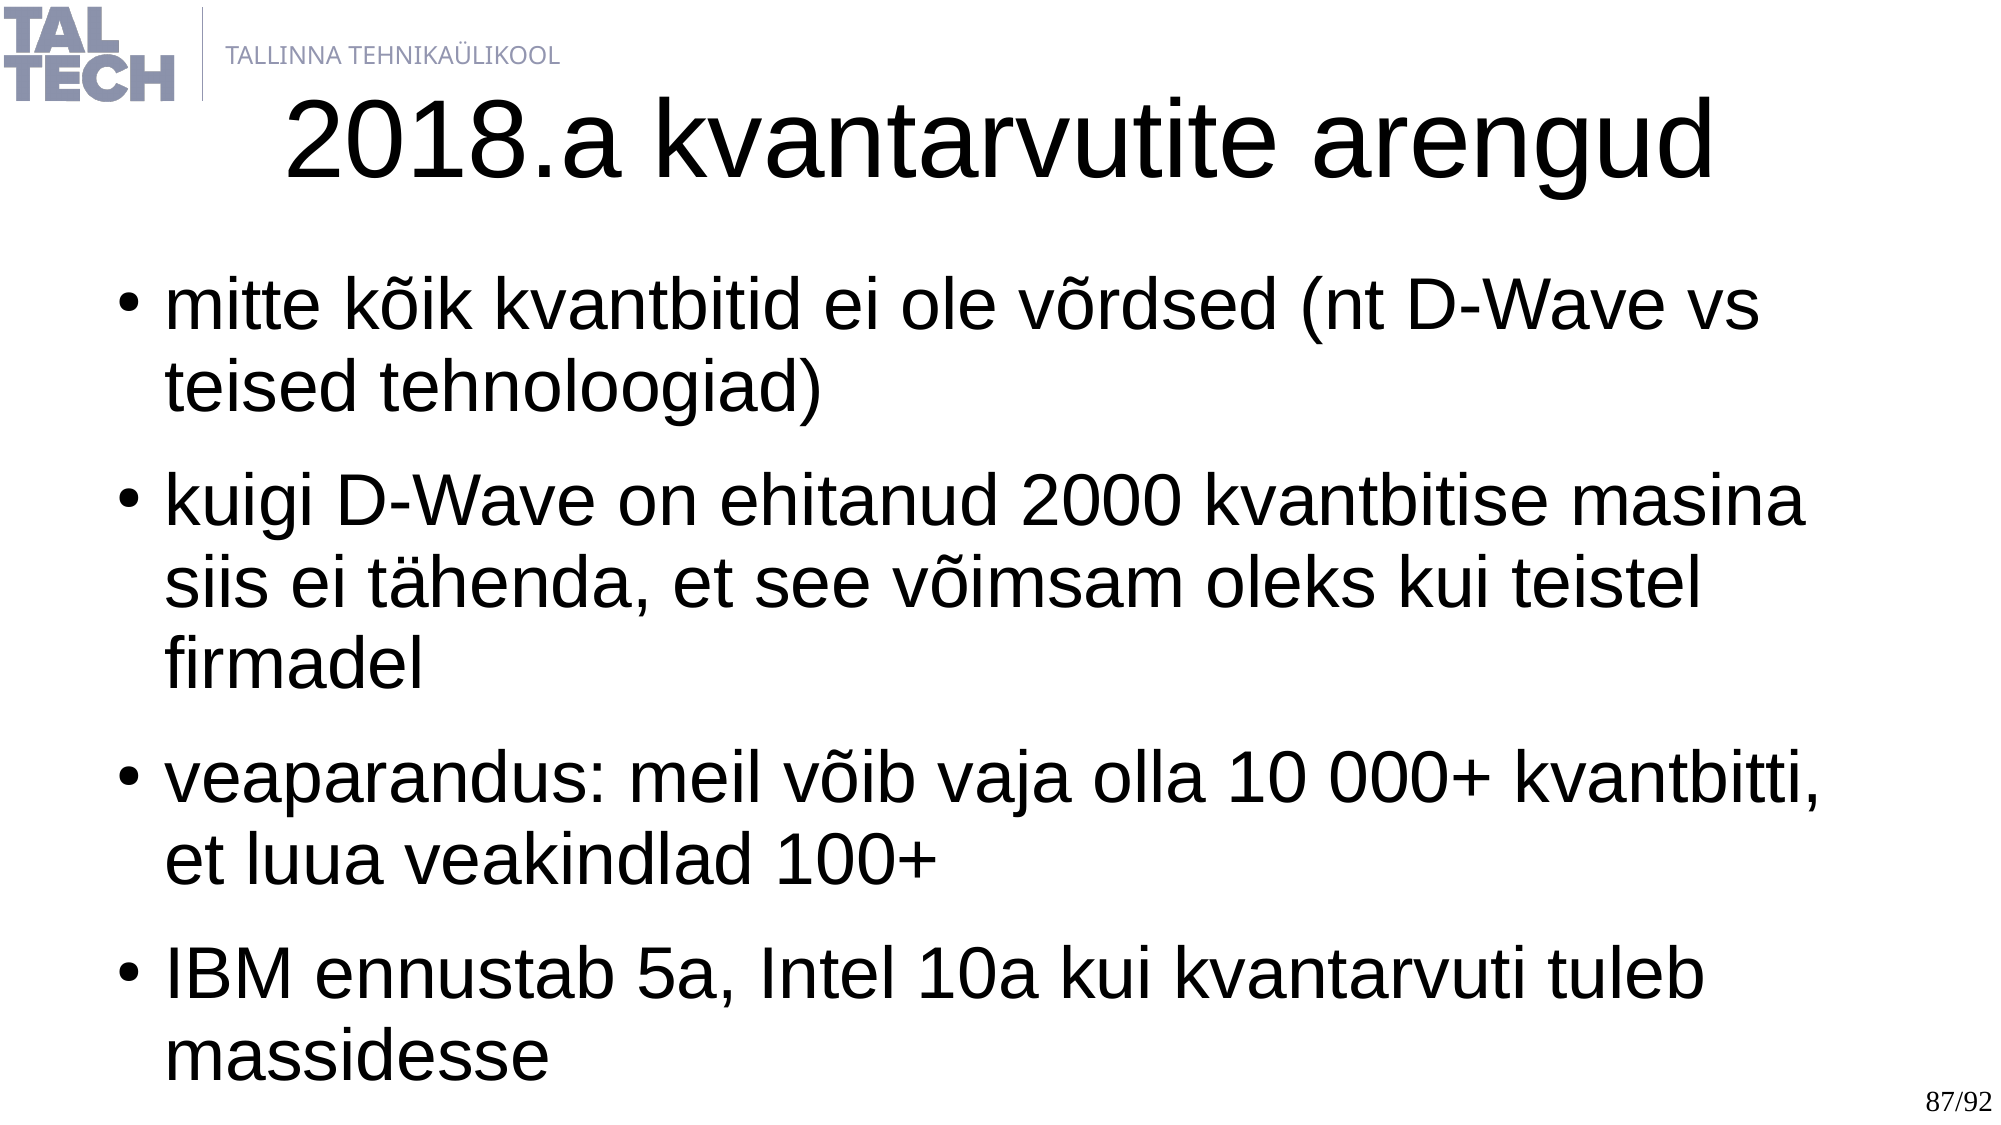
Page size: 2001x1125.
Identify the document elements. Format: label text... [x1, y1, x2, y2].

list mitte kõik kvantbitid ei ole võrdsed (nt D-Wave vs teised tehnoloogiad) kuigi D-Wave on ehitanud 2000 kvantbitise masina siis ei tähenda, et see võimsam oleks kui teistel firmadel veaparandus: meil võib vaja olla 10 000+ kvantbitti, et luua veakindlad 100+ IBM ennustab 5a, Intel 10a kui kvantarvuti tuleb massidesse [99, 263, 1901, 1099]
picture [0, 0, 178, 107]
title 2018.a kvantarvutite arengud [99, 44, 1901, 233]
